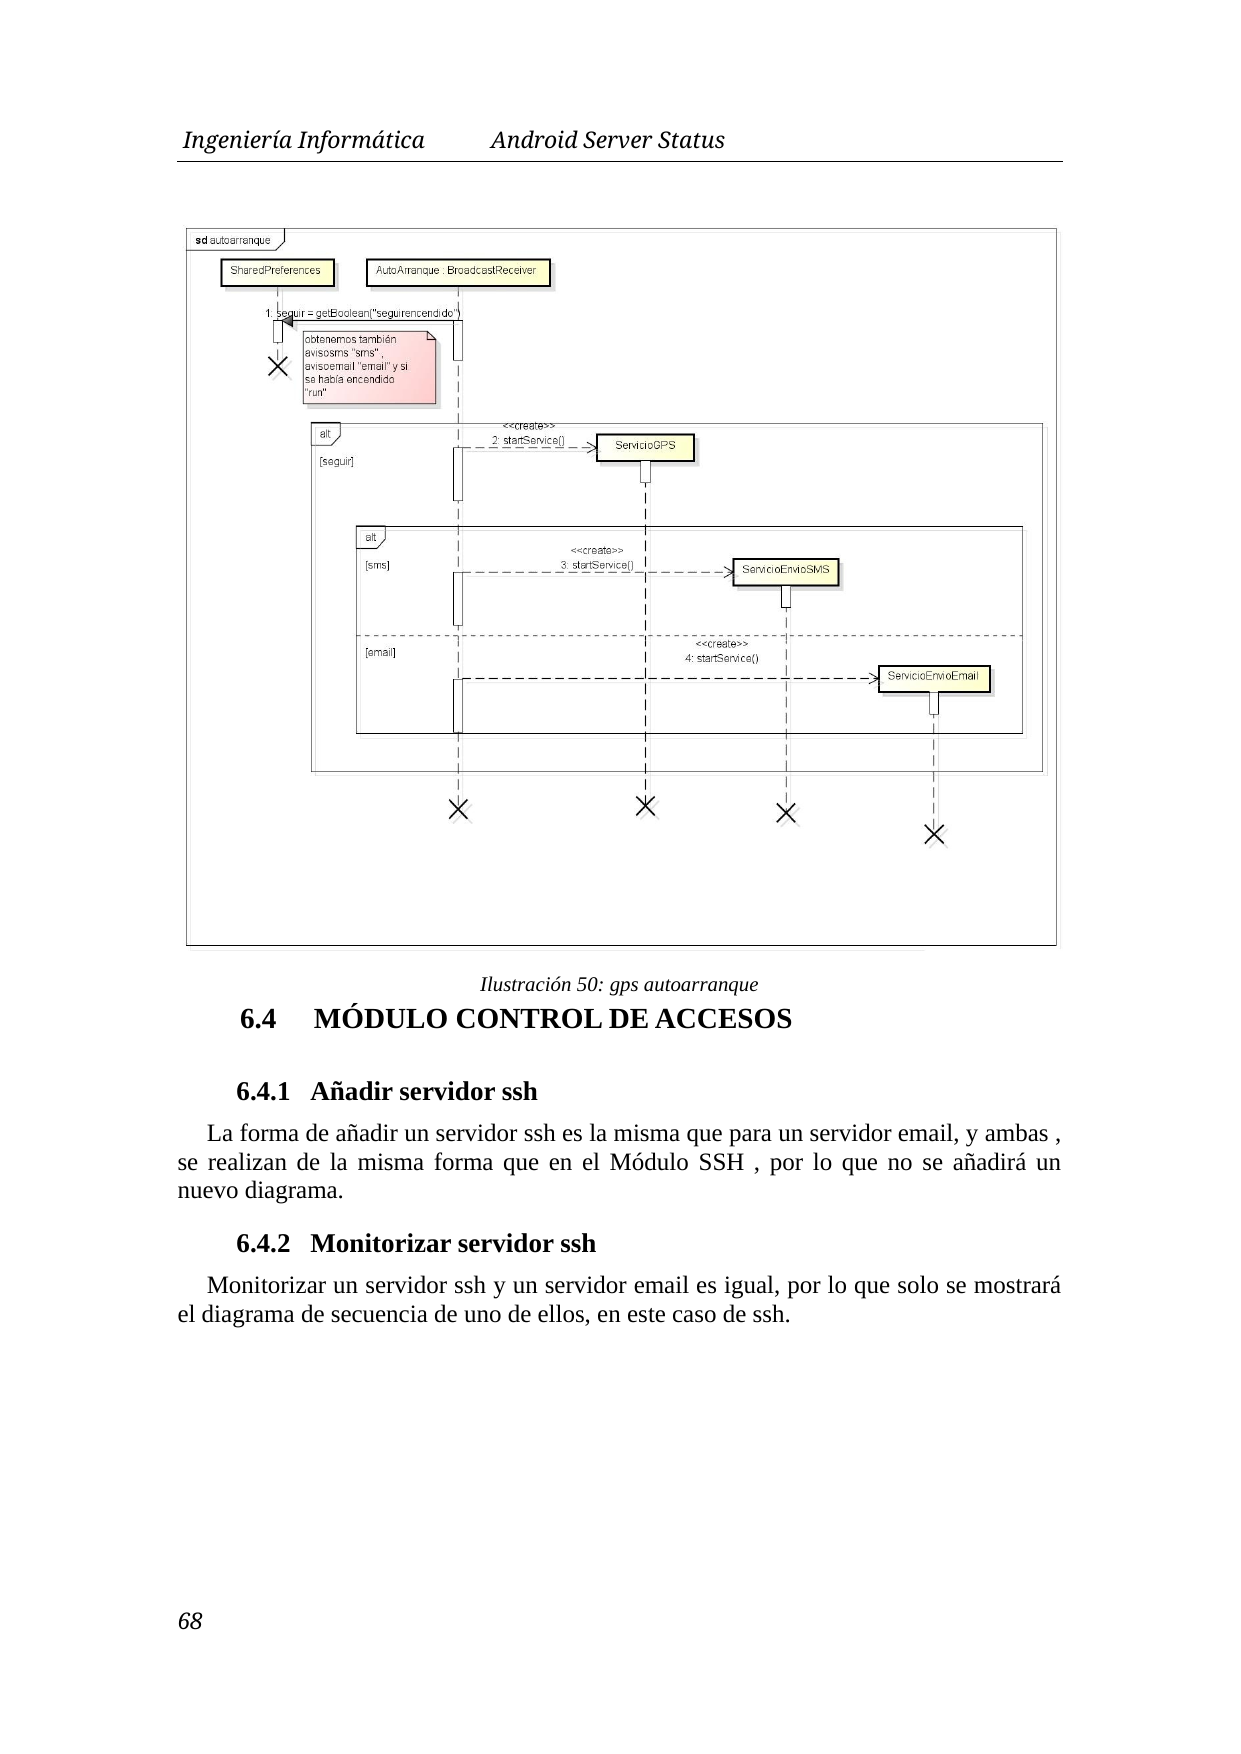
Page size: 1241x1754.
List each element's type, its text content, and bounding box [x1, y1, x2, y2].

text La forma de añadir un servidor ssh es la misma que para un servidor email, y ambas , se realizan de la misma forma que en el Módulo SSH , por lo que no se añadirá un nuevo diagrama. [177, 1118, 1063, 1204]
picture [177, 219, 1064, 972]
text Monitorizar un servidor ssh y un servidor email es igual, por lo que solo se mostrará el diagrama de secuencia de uno de ellos, en este caso de ssh. [177, 1271, 1063, 1328]
subtitle Monitorizar servidor ssh [236, 1228, 1004, 1259]
text Ilustración 50: gps autoarranque [177, 972, 1063, 996]
subtitle Módulo control de accesos [240, 996, 1063, 1034]
subtitle Añadir servidor ssh [236, 1075, 1004, 1106]
